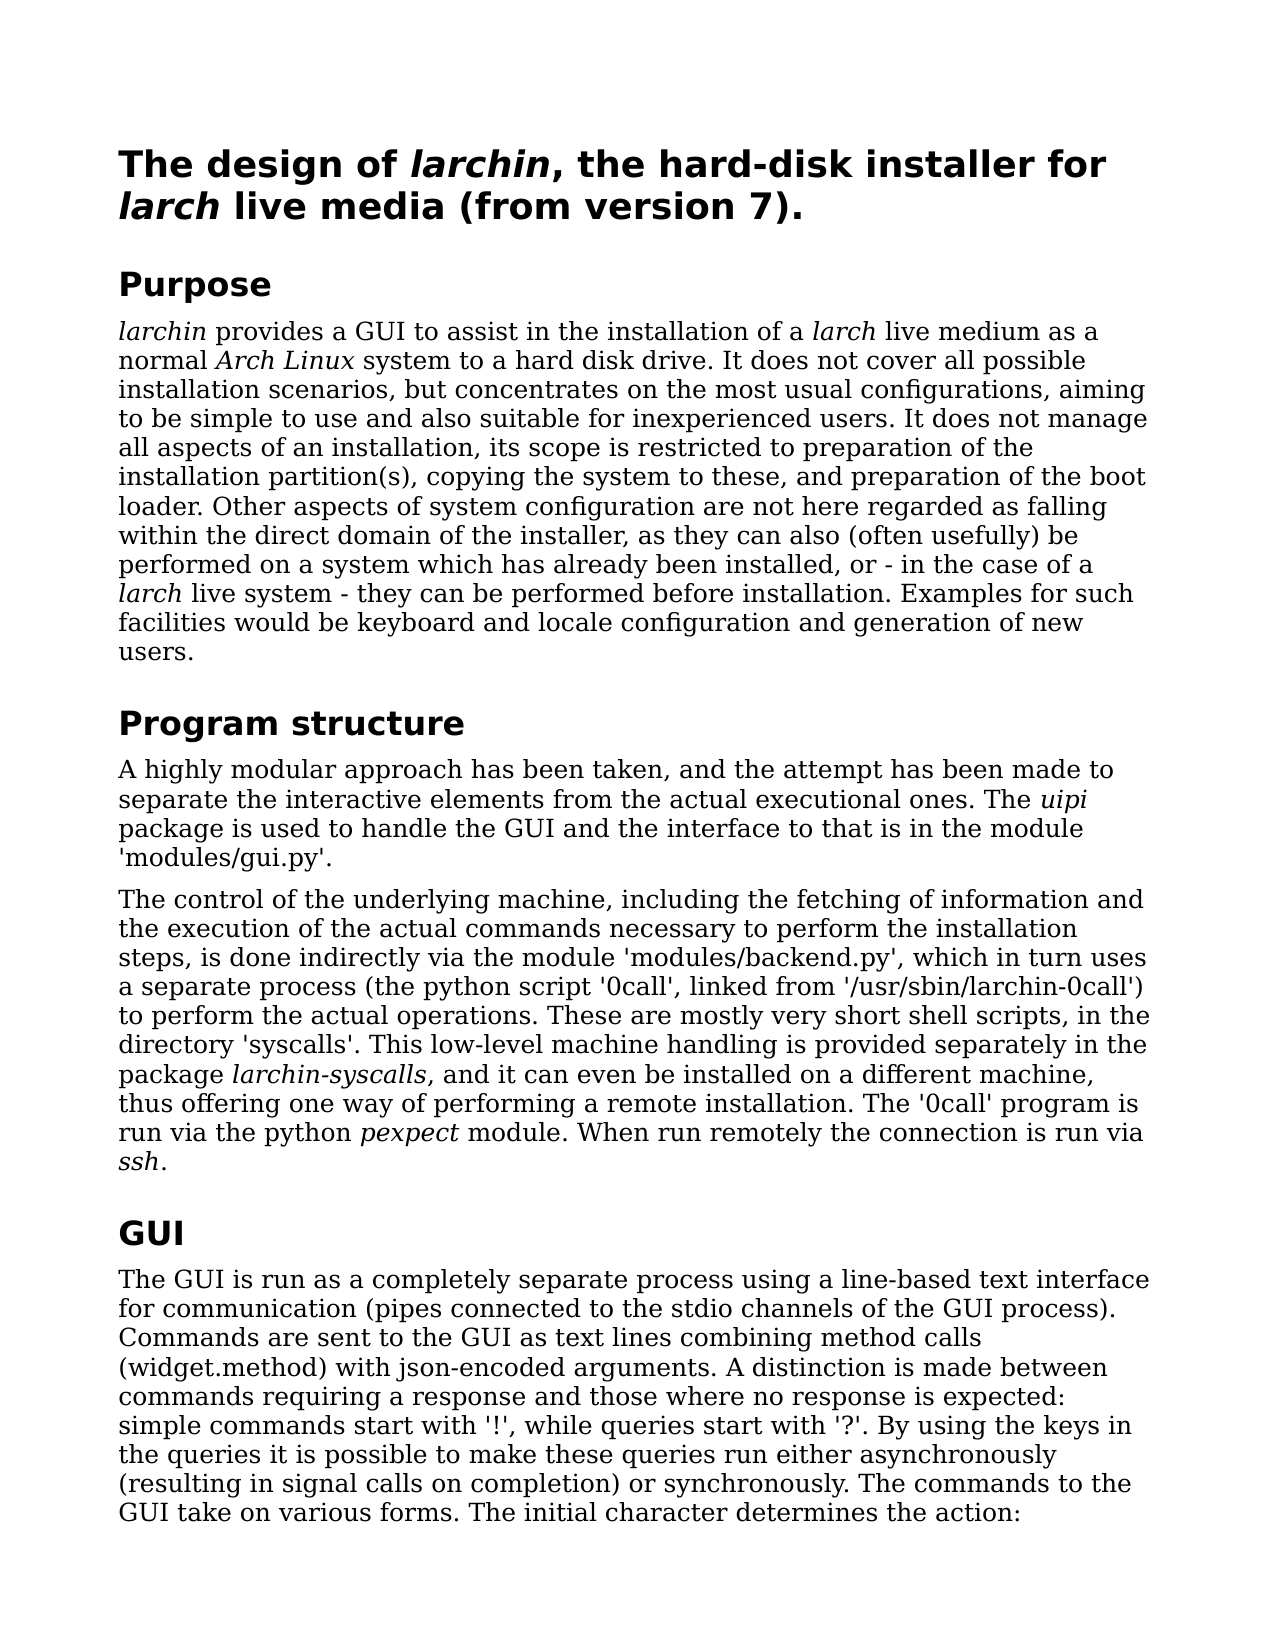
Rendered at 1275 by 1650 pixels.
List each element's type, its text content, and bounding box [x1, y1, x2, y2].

subtitle GUI [118, 1214, 1157, 1253]
subtitle The design of larchin, the hard-disk installer for larch live media (from version 7). [118, 143, 1157, 228]
text The GUI is run as a completely separate process using a line-based text interface for communication (pipes connected to the stdio channels of the GUI process). Commands are sent to the GUI as text lines combining method calls (widget.method) with json-encoded arguments. A distinction is made between commands requiring a response and those where no response is expected: simple commands start with '!', while queries start with '?'. By using the keys in the queries it is possible to make these queries run either asynchronously (resulting in signal calls on completion) or synchronously. The commands to the GUI take on various forms. The initial character determines the action: [118, 1265, 1157, 1528]
text A highly modular approach has been taken, and the attempt has been made to separate the interactive elements from the actual executional ones. The uipi package is used to handle the GUI and the interface to that is in the module 'modules/gui.py'. [118, 756, 1157, 872]
subtitle Program structure [118, 704, 1157, 743]
text The control of the underlying machine, including the fetching of information and the execution of the actual commands necessary to perform the installation steps, is done indirectly via the module 'modules/backend.py', which in turn uses a separate process (the python script '0call', linked from '/usr/sbin/larchin-0call') to perform the actual operations. These are mostly very short shell scripts, in the directory 'syscalls'. This low-level machine handling is provided separately in the package larchin-syscalls, and it can even be installed on a different machine, thus offering one way of performing a remote installation. The '0call' program is run via the python pexpect module. When run remotely the connection is run via ssh. [118, 885, 1157, 1176]
text larchin provides a GUI to assist in the installation of a larch live medium as a normal Arch Linux system to a hard disk drive. It does not cover all possible installation scenarios, but concentrates on the most usual configurations, aiming to be simple to use and also suitable for inexperienced users. It does not manage all aspects of an installation, its scope is restricted to preparation of the installation partition(s), copying the system to these, and preparation of the boot loader. Other aspects of system configuration are not here regarded as falling within the direct domain of the installer, as they can also (often usefully) be performed on a system which has already been installed, or - in the case of a larch live system - they can be performed before installation. Examples for such facilities would be keyboard and locale configuration and generation of new users. [118, 317, 1157, 667]
subtitle Purpose [118, 265, 1157, 304]
